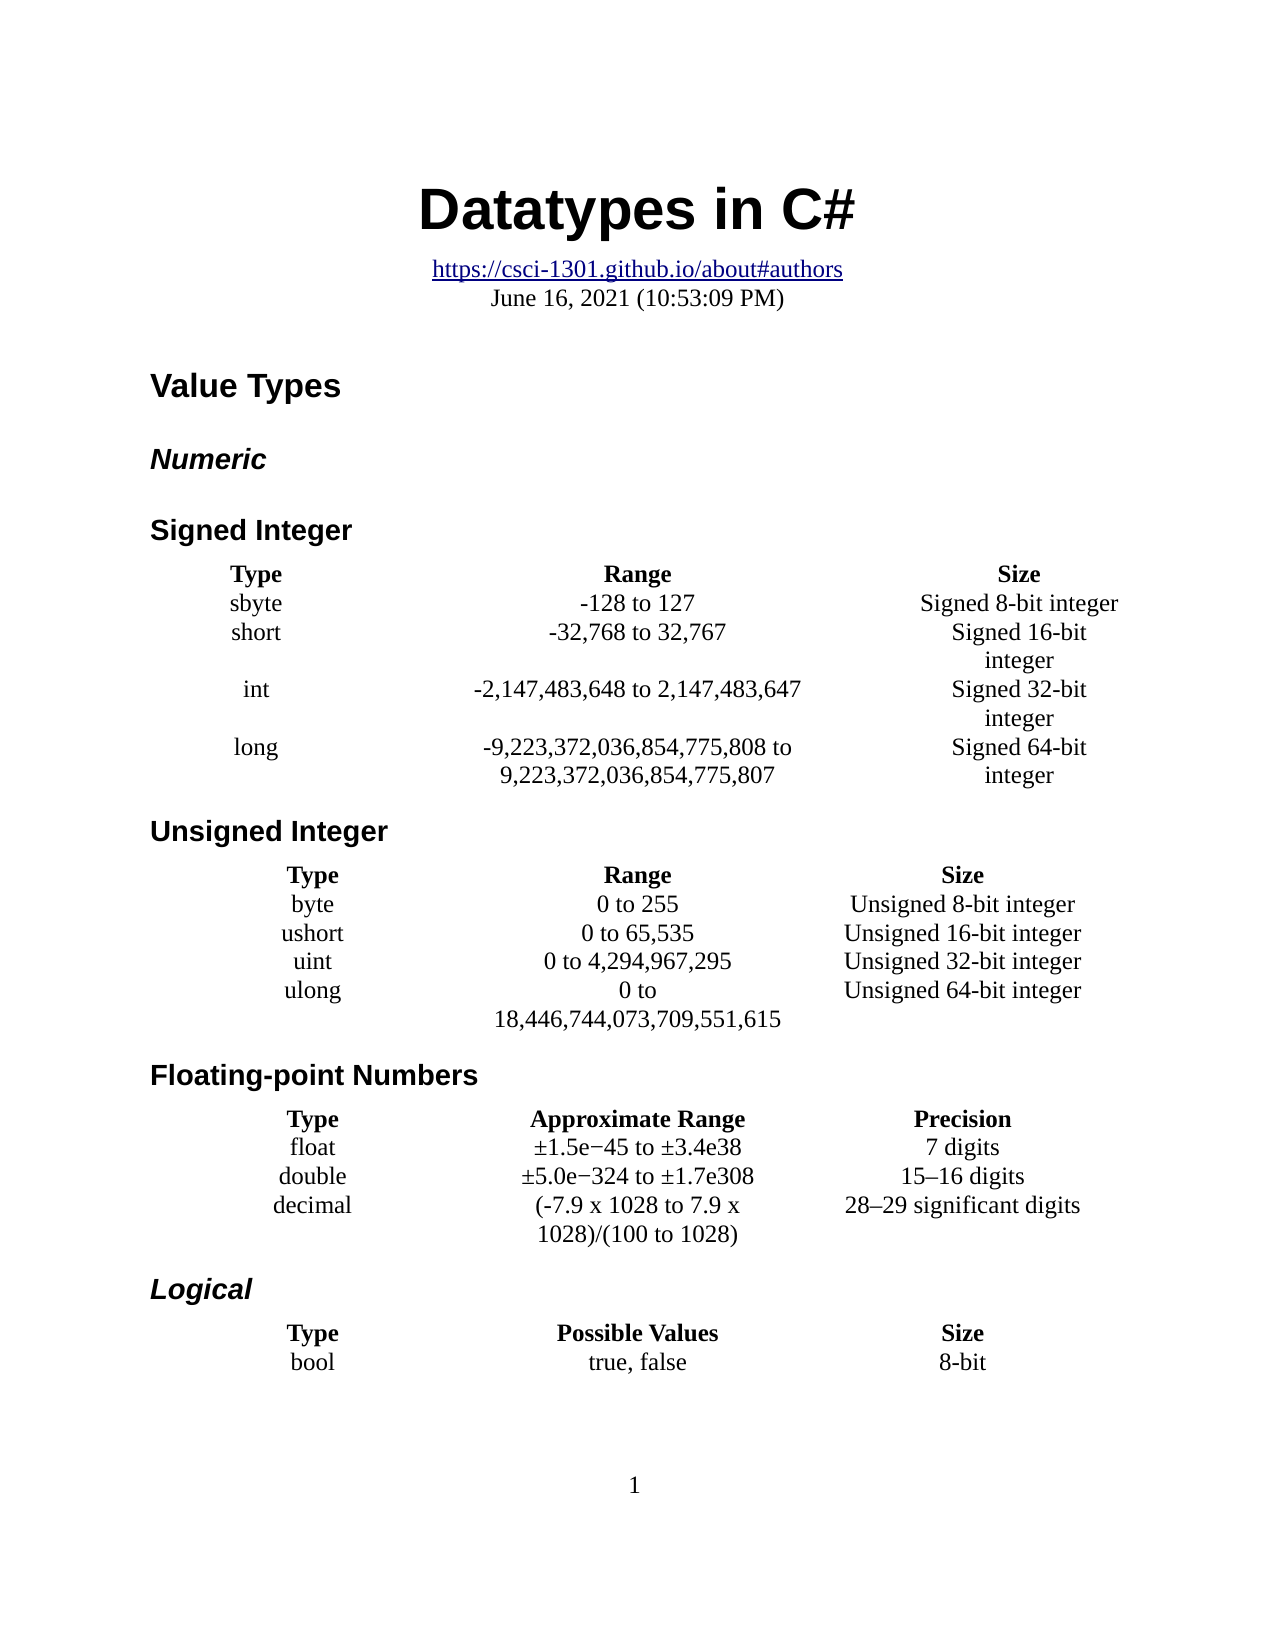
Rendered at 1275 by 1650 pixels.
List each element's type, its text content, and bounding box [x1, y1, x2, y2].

table_header Type [150, 559, 362, 588]
table_cell true, false [475, 1347, 800, 1376]
table_cell Signed 8-bit integer [913, 588, 1125, 617]
table_header Size [800, 860, 1125, 889]
table_header Size [913, 559, 1125, 588]
table_cell Unsigned 64-bit integer [800, 975, 1125, 1033]
table_cell 15–16 digits [800, 1161, 1125, 1190]
table_cell 0 to 65,535 [475, 918, 800, 946]
table_cell (-7.9 x 1028 to 7.9 x 1028)/(100 to 1028) [475, 1190, 800, 1247]
title Datatypes in C# [150, 175, 1125, 242]
table_cell int [150, 674, 362, 732]
table_header Type [150, 860, 475, 889]
text https://csci-1301.github.io/about#authors [150, 254, 1125, 283]
table_cell decimal [150, 1190, 475, 1247]
table_cell Signed 64-bit integer [913, 732, 1125, 789]
table_cell Unsigned 32-bit integer [800, 946, 1125, 975]
table_cell ushort [150, 918, 475, 946]
table_cell ±5.0e−324 to ±1.7e308 [475, 1161, 800, 1190]
subtitle Unsigned Integer [150, 814, 1125, 848]
table_header Possible Values [475, 1319, 800, 1347]
table_cell sbyte [150, 588, 362, 617]
table_cell ulong [150, 975, 475, 1033]
table_cell uint [150, 946, 475, 975]
table_cell 0 to 4,294,967,295 [475, 946, 800, 975]
table_cell 0 to 255 [475, 889, 800, 918]
subtitle Value Types [150, 366, 1125, 404]
table_cell short [150, 617, 362, 674]
table_cell -32,768 to 32,767 [362, 617, 913, 674]
text June 16, 2021 (10:53:09 PM) [150, 283, 1125, 312]
table_cell float [150, 1133, 475, 1161]
subtitle Logical [150, 1272, 1125, 1306]
subtitle Signed Integer [150, 513, 1125, 547]
table_cell long [150, 732, 362, 789]
table_cell 28–29 significant digits [800, 1190, 1125, 1247]
table_cell 7 digits [800, 1133, 1125, 1161]
table_cell Signed 32-bit integer [913, 674, 1125, 732]
table_cell double [150, 1161, 475, 1190]
table_cell bool [150, 1347, 475, 1376]
table_header Size [800, 1319, 1125, 1347]
table_cell 8-bit [800, 1347, 1125, 1376]
table_cell Unsigned 16-bit integer [800, 918, 1125, 946]
table_cell -9,223,372,036,854,775,808 to 9,223,372,036,854,775,807 [362, 732, 913, 789]
table_cell Unsigned 8-bit integer [800, 889, 1125, 918]
table_cell 0 to 18,446,744,073,709,551,615 [475, 975, 800, 1033]
table_header Precision [800, 1104, 1125, 1132]
subtitle Floating-point Numbers [150, 1058, 1125, 1091]
subtitle Numeric [150, 442, 1125, 476]
table_cell -128 to 127 [362, 588, 913, 617]
table_header Range [475, 860, 800, 889]
table_cell -2,147,483,648 to 2,147,483,647 [362, 674, 913, 732]
table_header Range [362, 559, 913, 588]
table_cell byte [150, 889, 475, 918]
table_header Type [150, 1104, 475, 1132]
table_header Approximate Range [475, 1104, 800, 1132]
table_cell ±1.5e−45 to ±3.4e38 [475, 1133, 800, 1161]
table_header Type [150, 1319, 475, 1347]
table_cell Signed 16-bit integer [913, 617, 1125, 674]
